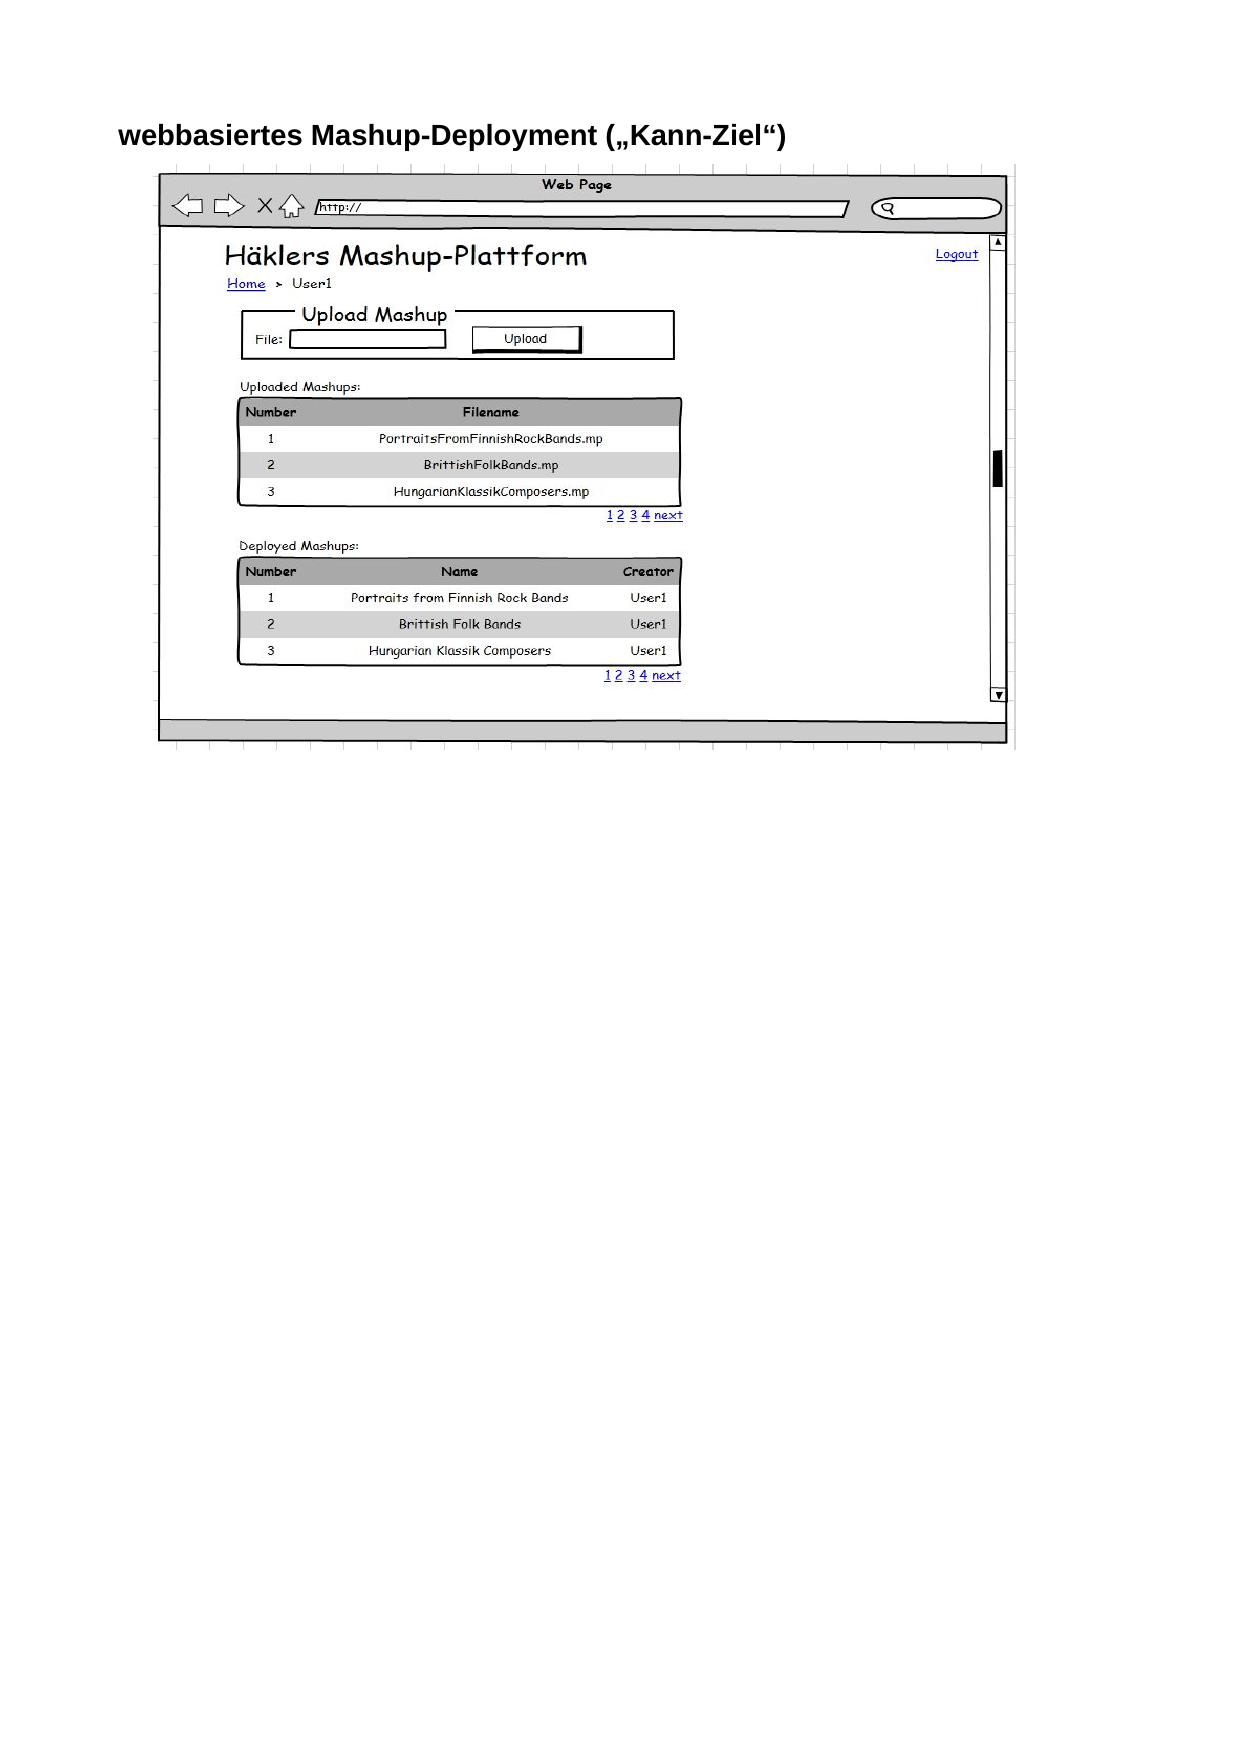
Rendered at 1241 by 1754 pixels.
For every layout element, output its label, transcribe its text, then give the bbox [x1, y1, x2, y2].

picture [152, 164, 1016, 750]
subtitle webbasiertes Mashup-Deployment („Kann-Ziel“) [118, 118, 1122, 152]
